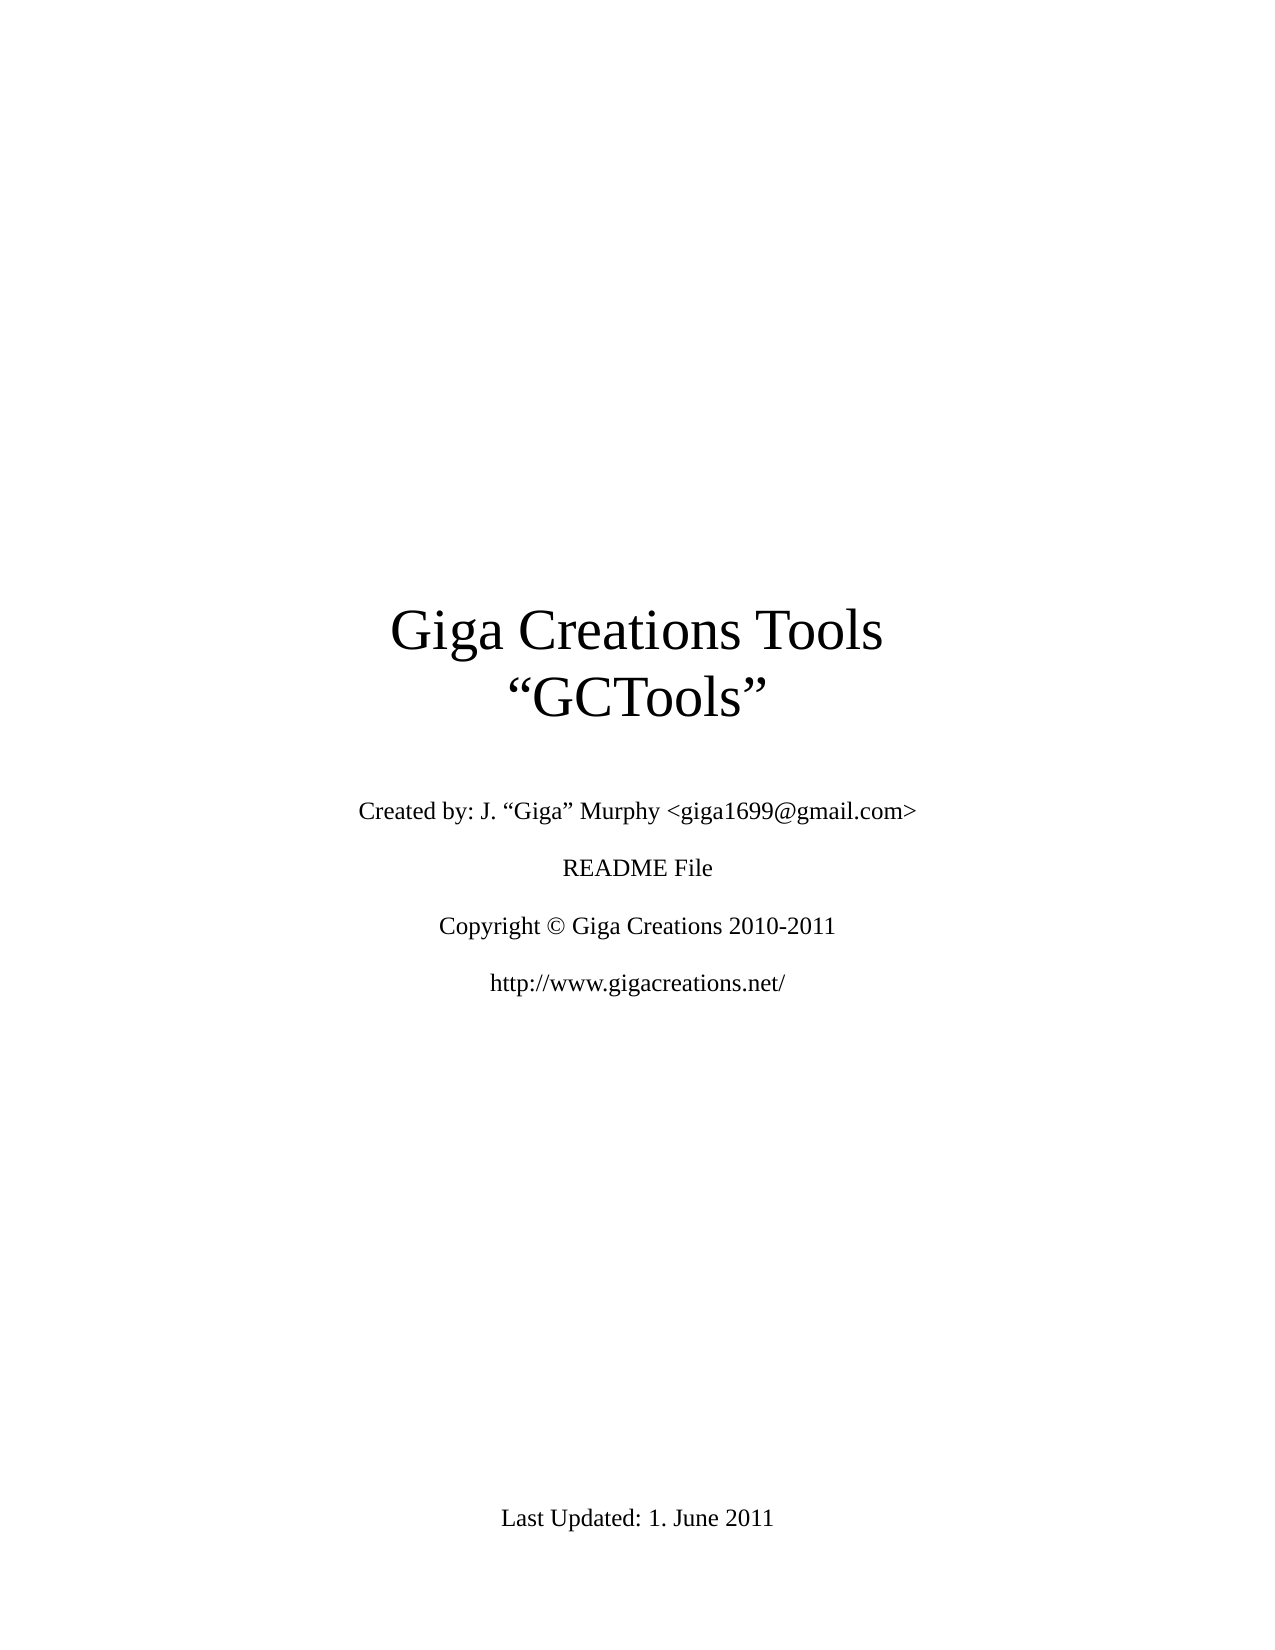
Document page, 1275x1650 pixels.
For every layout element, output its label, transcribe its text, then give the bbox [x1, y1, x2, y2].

text http://www.gigacreations.net/ [358, 968, 917, 997]
text README File [358, 853, 917, 882]
text “GCTools” [358, 662, 917, 729]
text Giga Creations Tools [358, 594, 917, 662]
text Copyright © Giga Creations 2010-2011 [358, 911, 917, 939]
text Created by: J. “Giga” Murphy <giga1699@gmail.com> [358, 796, 917, 824]
